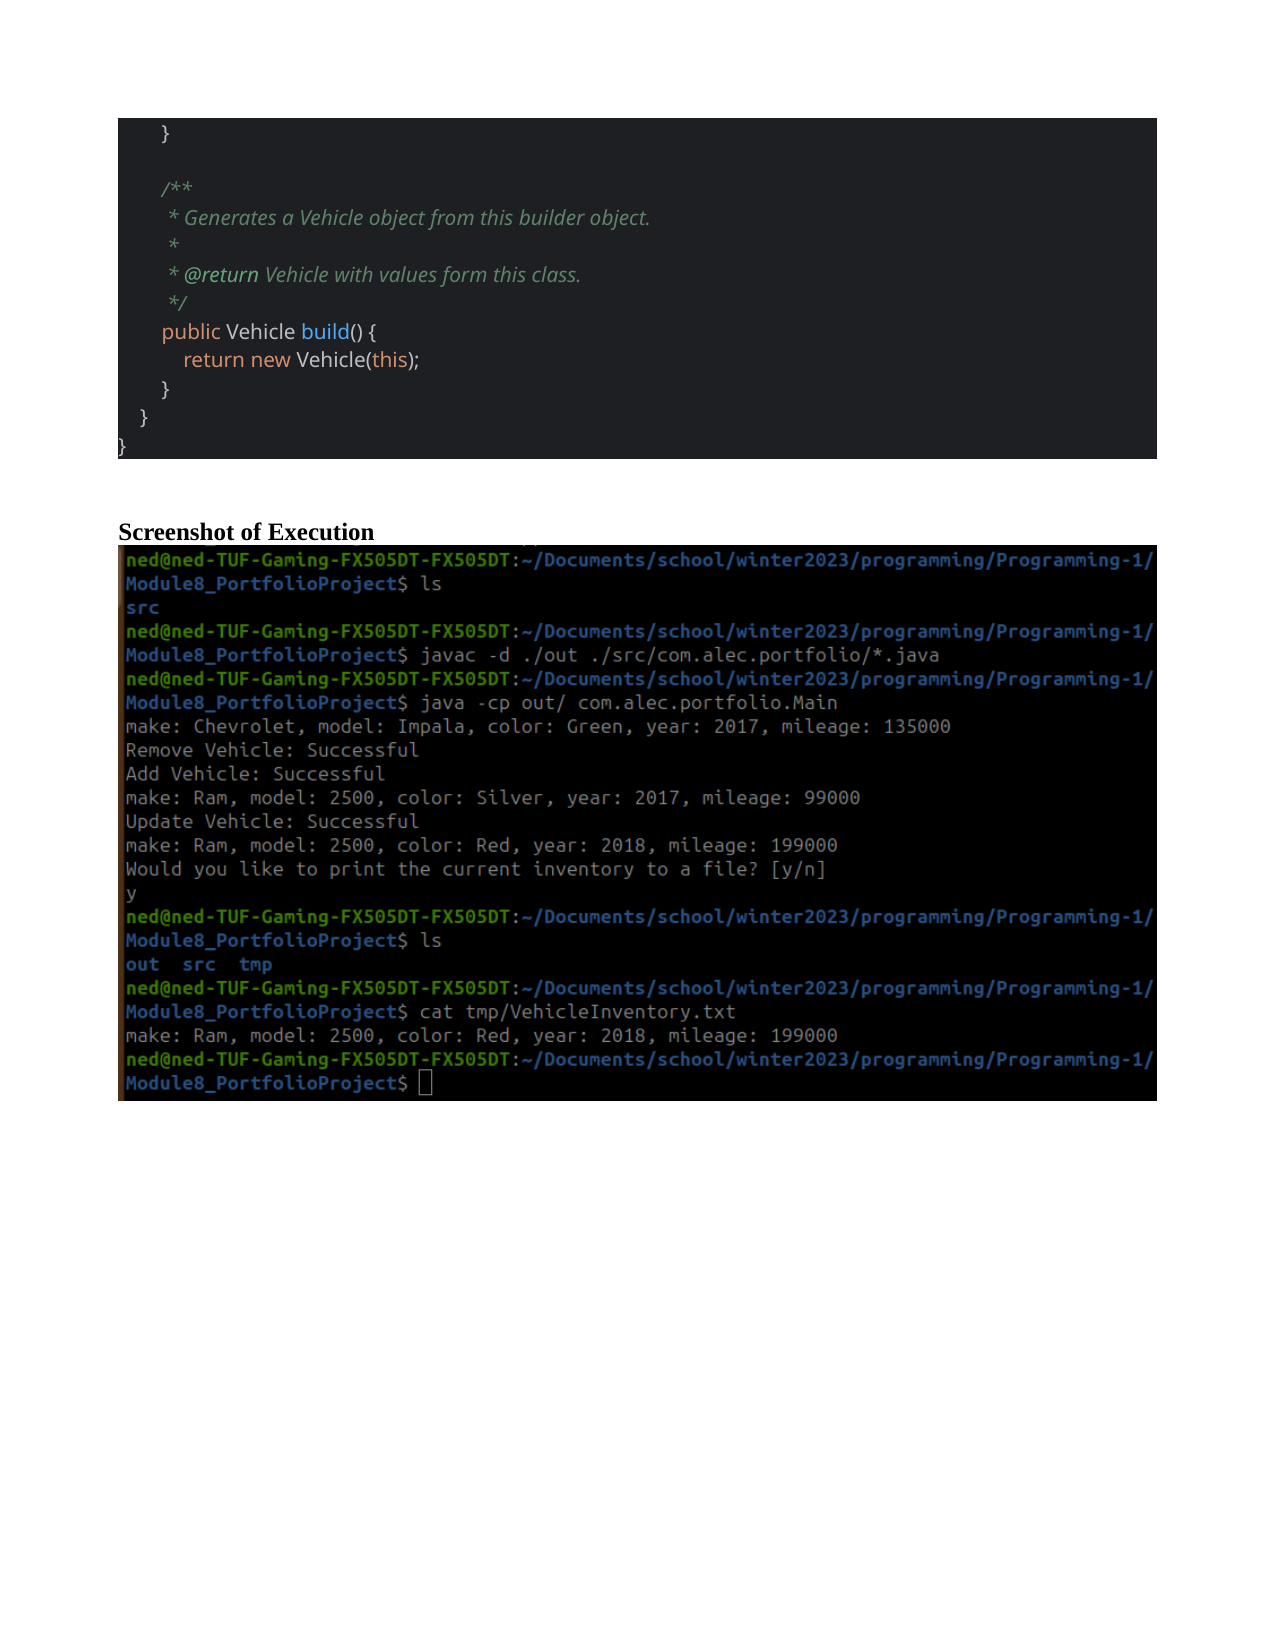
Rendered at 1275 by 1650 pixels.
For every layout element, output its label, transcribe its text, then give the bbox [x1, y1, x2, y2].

text } /** * Generates a Vehicle object from this builder object. * * @return Vehicle with values form this class. */ public Vehicle build() { return new Vehicle(this); } } } [118, 118, 1157, 459]
text Screenshot of Execution [118, 517, 1157, 545]
picture [118, 545, 1157, 1101]
